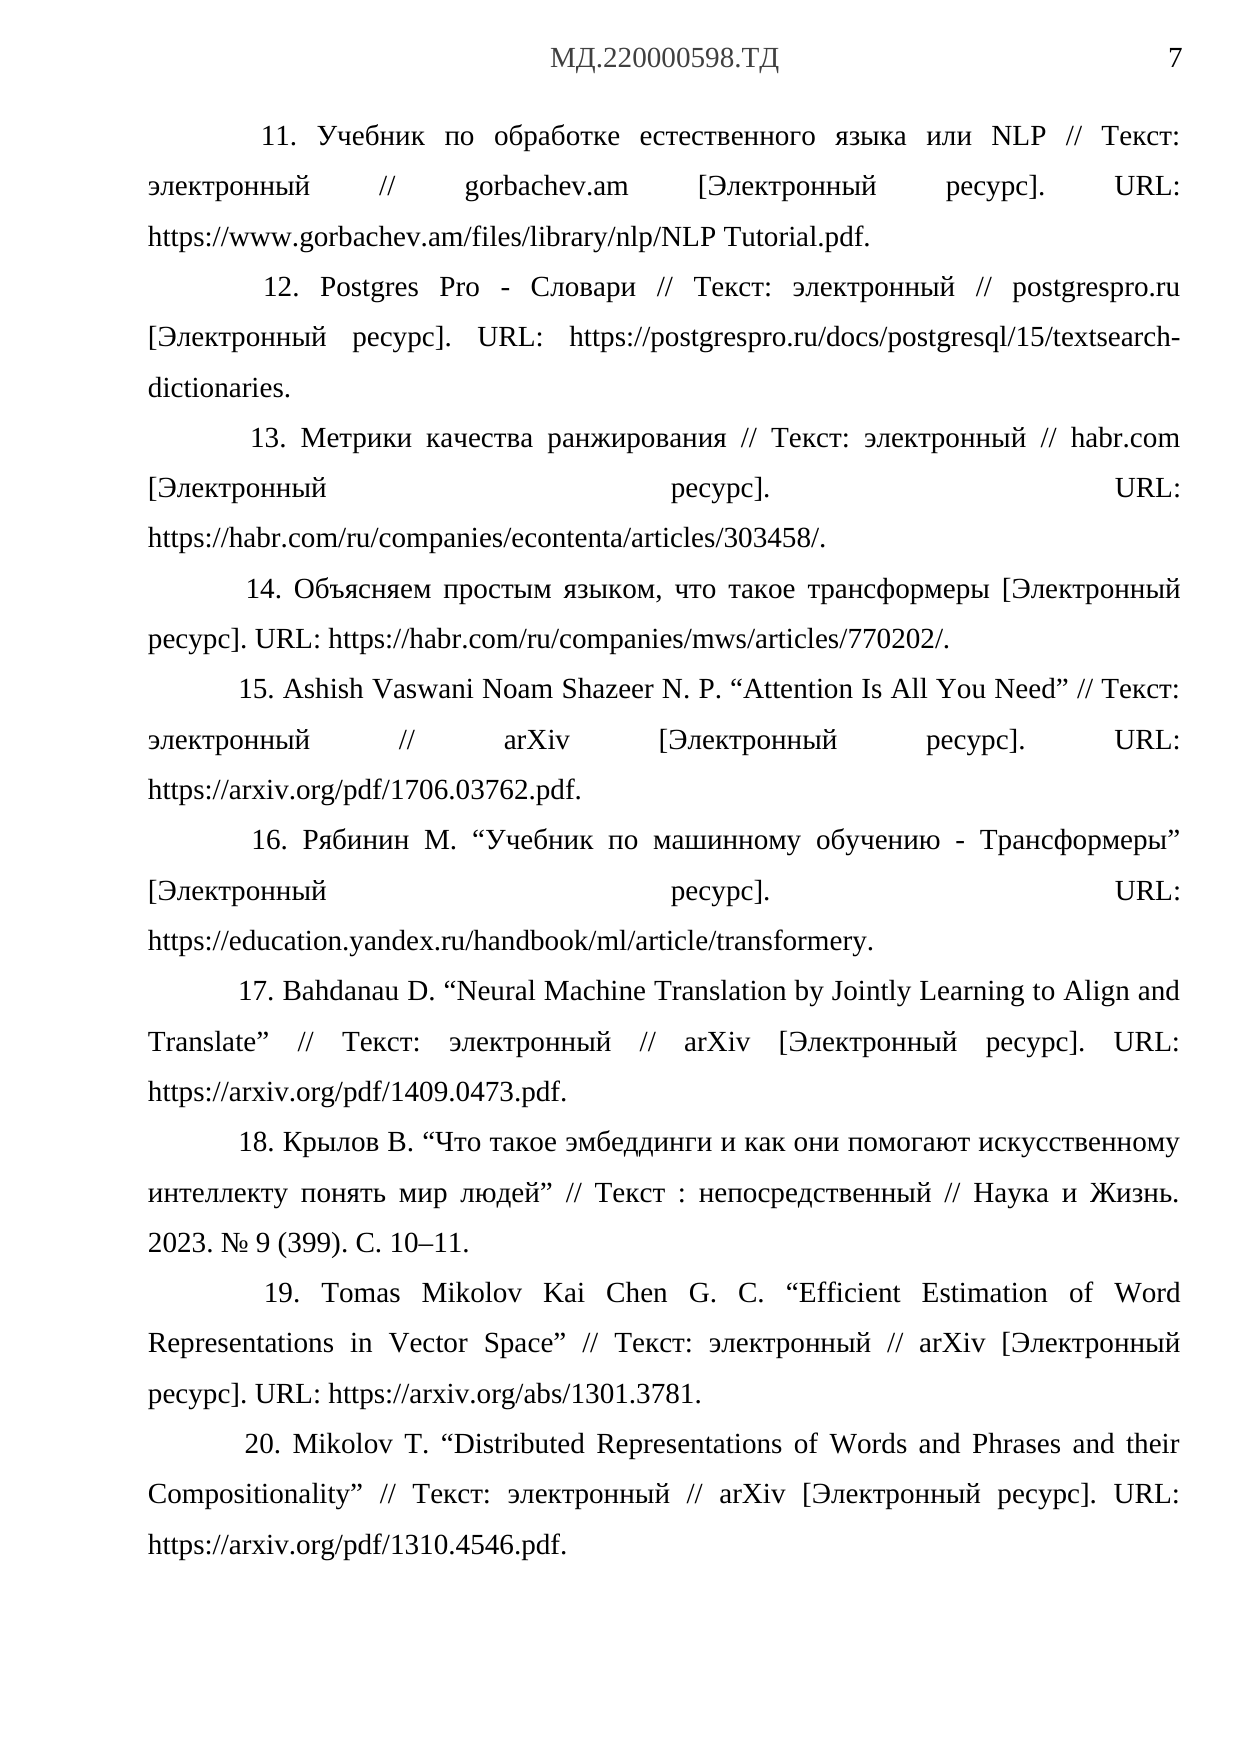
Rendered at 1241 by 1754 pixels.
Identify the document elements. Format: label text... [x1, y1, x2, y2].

text 20. Mikolov T. “Distributed Representations of Words and Phrases and their Compositionality” // Текст: электронный // arXiv [Электронный ресурс]. URL: https://arxiv.org/pdf/1310.4546.pdf. [148, 1426, 1181, 1560]
text 16. Рябинин М. “Учебник по машинному обучению - Трансформеры” [Электронный ресурс]. URL: https://education.yandex.ru/handbook/ml/article/transformery. [148, 822, 1181, 957]
text 14. Объясняем простым языком, что такое трансформеры [Электронный ресурс]. URL: https://habr.com/ru/companies/mws/articles/770202/. [148, 571, 1181, 655]
text 12. Postgres Pro - Словари // Текст: электронный // postgrespro.ru [Электронный ресурс]. URL: https://postgrespro.ru/docs/postgresql/15/textsearch-dictionaries. [148, 269, 1181, 403]
text 13. Метрики качества ранжирования // Текст: электронный // habr.com [Электронный ресурс]. URL: https://habr.com/ru/companies/econtenta/articles/303458/. [148, 420, 1181, 554]
text 11. Учебник по обработке естественного языка или NLP // Текст: электронный // gorbachev.am [Электронный ресурс]. URL: https://www.gorbachev.am/files/library/nlp/NLP Tutorial.pdf. [148, 118, 1181, 252]
text 18. Крылов В. “Что такое эмбеддинги и как они помогают искусственному интеллекту понять мир людей” // Текст : непосредственный // Наука и Жизнь. 2023. № 9 (399). C. 10–11. [148, 1124, 1181, 1258]
text 19. Tomas Mikolov Kai Chen G. C. “Efficient Estimation of Word Representations in Vector Space” // Текст: электронный // arXiv [Электронный ресурс]. URL: https://arxiv.org/abs/1301.3781. [148, 1275, 1181, 1409]
text 15. Ashish Vaswani Noam Shazeer N. P. “Attention Is All You Need” // Текст: электронный // arXiv [Электронный ресурс]. URL: https://arxiv.org/pdf/1706.03762.pdf. [148, 672, 1181, 806]
text 17. Bahdanau D. “Neural Machine Translation by Jointly Learning to Align and Translate” // Текст: электронный // arXiv [Электронный ресурс]. URL: https://arxiv.org/pdf/1409.0473.pdf. [148, 973, 1181, 1108]
